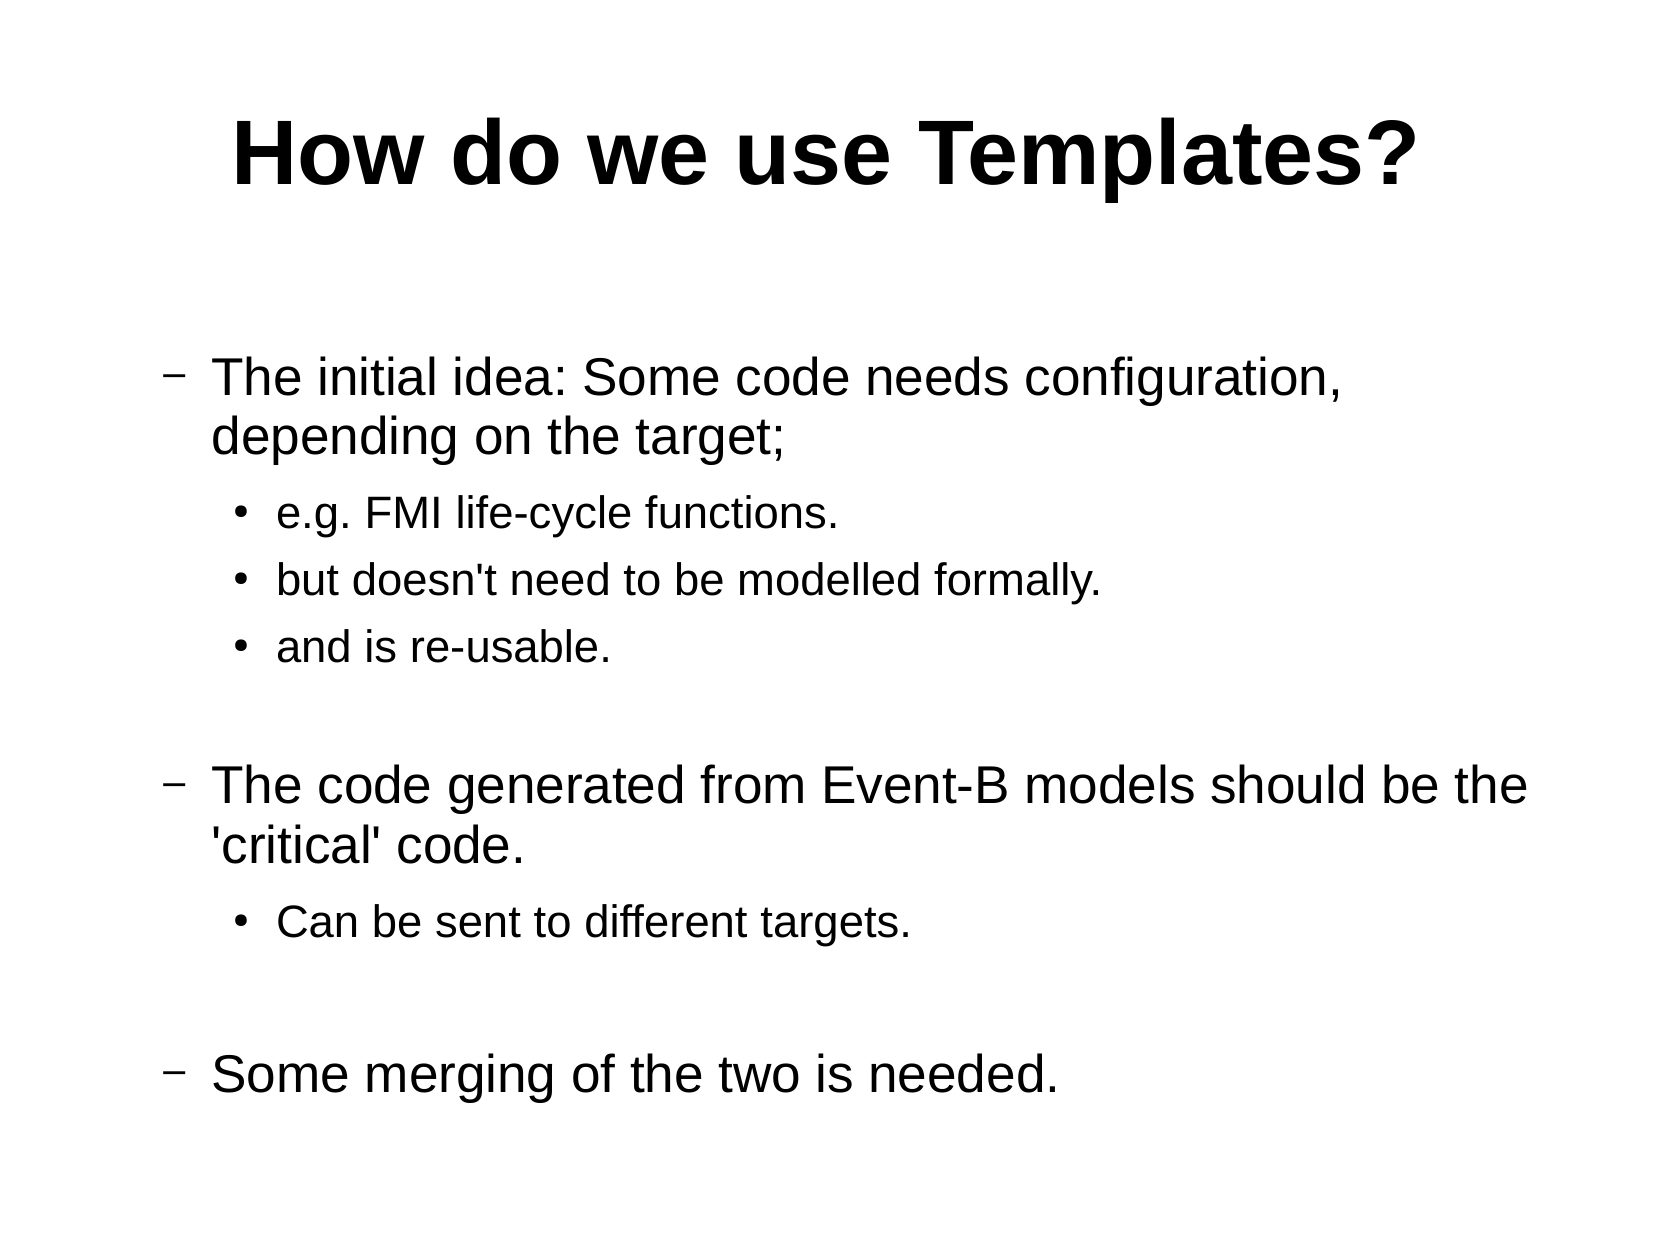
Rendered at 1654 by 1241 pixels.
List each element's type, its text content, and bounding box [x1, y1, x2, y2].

title How do we use Templates? [82, 49, 1571, 257]
list The initial idea: Some code needs configuration, depending on the target; e.g. FMI life-cycle functions. but doesn't need to be modelled formally. and is re-usable. The code generated from Event-B models should be the 'critical' code. Can be sent to different targets. Some merging of the two is needed. [82, 266, 1571, 1111]
